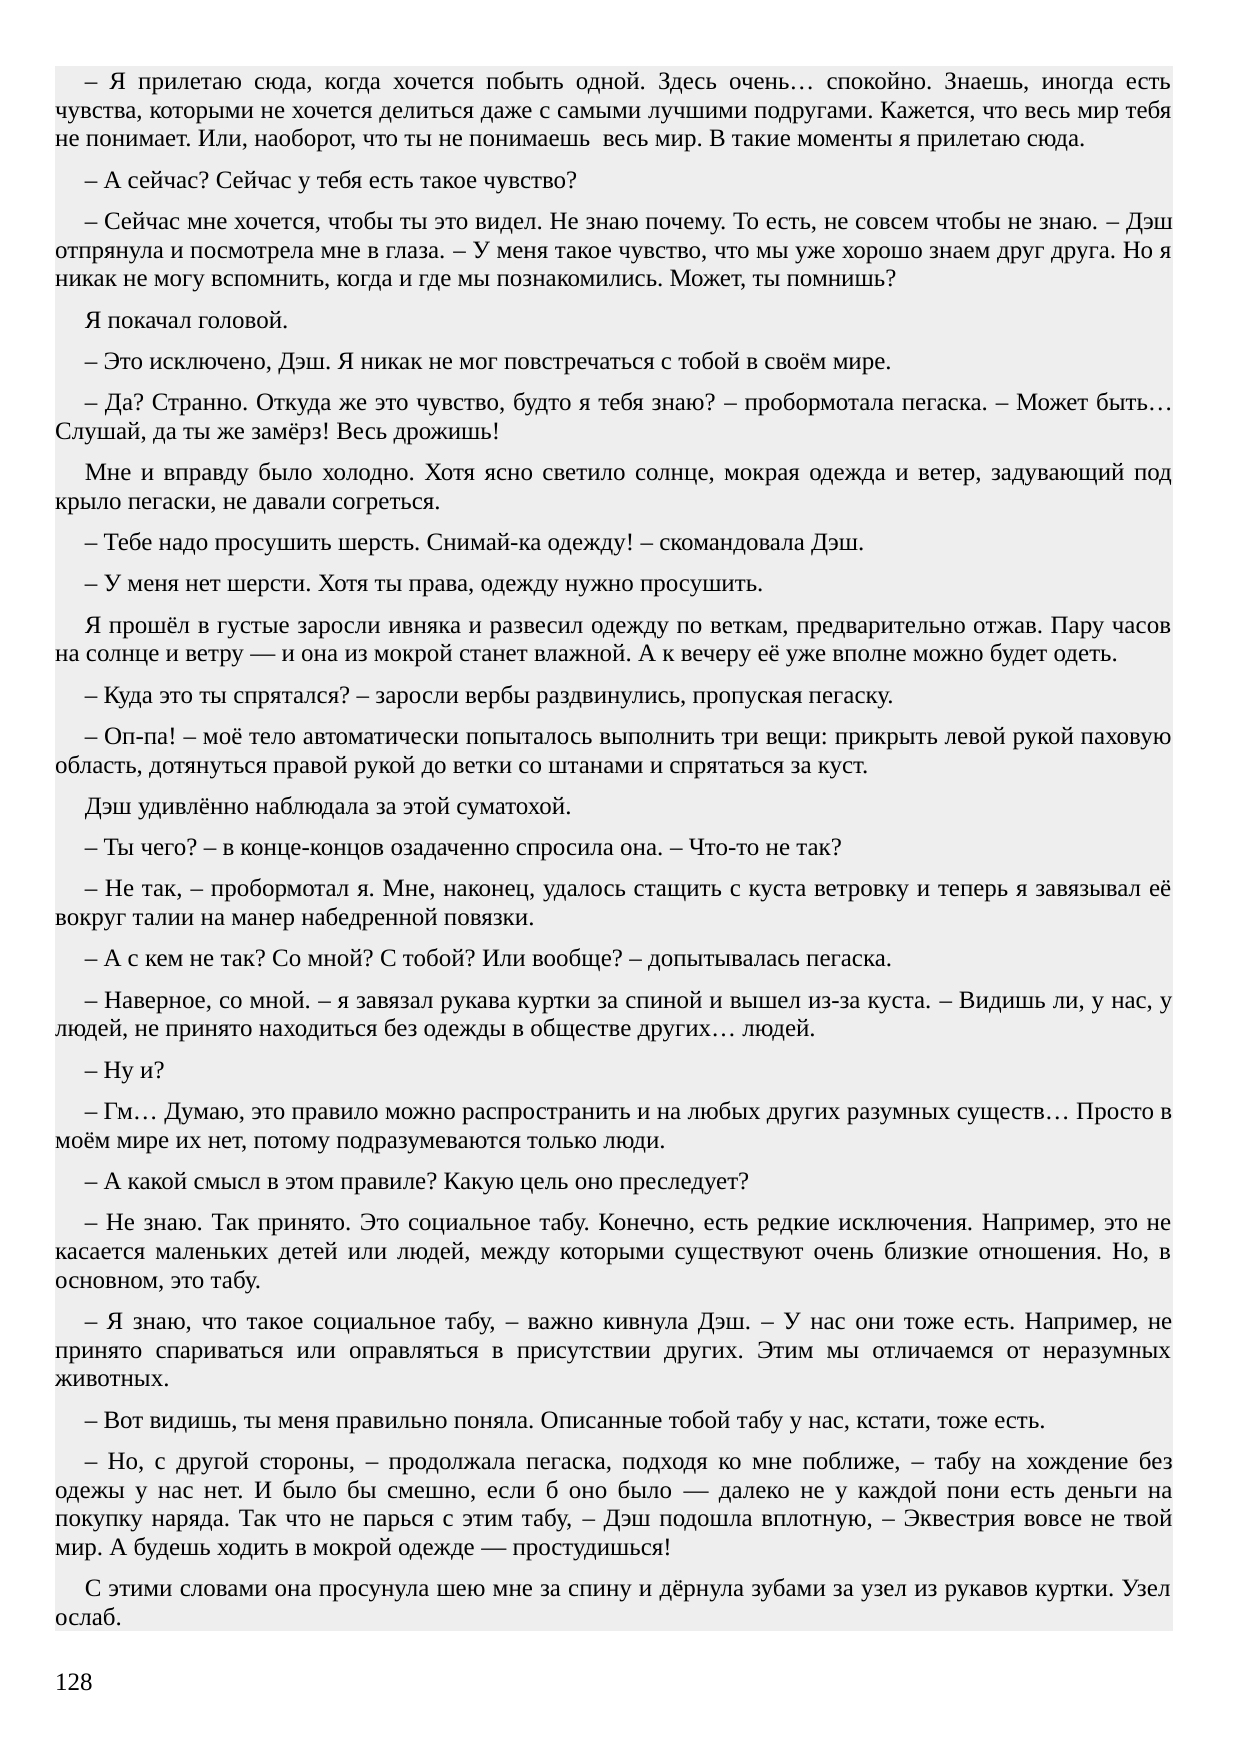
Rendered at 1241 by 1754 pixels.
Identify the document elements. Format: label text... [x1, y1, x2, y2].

text Я прошёл в густые заросли ивняка и развесил одежду по веткам, предварительно отжав. Пару часов на солнце и ветру — и она из мокрой станет влажной. А к вечеру её уже вполне можно будет одеть. [55, 610, 1173, 667]
text – Я знаю, что такое социальное табу, – важно кивнула Дэш. – У нас они тоже есть. Например, не принято спариваться или оправляться в присутствии других. Этим мы отличаемся от неразумных животных. [55, 1306, 1173, 1392]
text – Да? Странно. Откуда же это чувство, будто я тебя знаю? – пробормотала пегаска. – Может быть… Слушай, да ты же замёрз! Весь дрожишь! [55, 387, 1173, 445]
text – Гм… Думаю, это правило можно распространить и на любых других разумных существ… Просто в моём мире их нет, потому подразумеваются только люди. [55, 1096, 1173, 1153]
text С этими словами она просунула шею мне за спину и дёрнула зубами за узел из рукавов куртки. Узел ослаб. [55, 1573, 1173, 1631]
text – У меня нет шерсти. Хотя ты права, одежду нужно просушить. [55, 568, 1173, 597]
text – Вот видишь, ты меня правильно поняла. Описанные тобой табу у нас, кстати, тоже есть. [55, 1405, 1173, 1433]
text – Тебе надо просушить шерсть. Снимай-ка одежду! – скомандовала Дэш. [55, 527, 1173, 556]
text – Не так, – пробормотал я. Мне, наконец, удалось стащить с куста ветровку и теперь я завязывал её вокруг талии на манер набедренной повязки. [55, 873, 1173, 931]
text – Оп-па! – моё тело автоматически попыталось выполнить три вещи: прикрыть левой рукой паховую область, дотянуться правой рукой до ветки со штанами и спрятаться за куст. [55, 721, 1173, 778]
text – Куда это ты спрятался? – заросли вербы раздвинулись, пропуская пегаску. [55, 680, 1173, 708]
text – Наверное, со мной. – я завязал рукава куртки за спиной и вышел из-за куста. – Видишь ли, у нас, у людей, не принято находиться без одежды в обществе других… людей. [55, 985, 1173, 1042]
text Дэш удивлённо наблюдала за этой суматохой. [55, 791, 1173, 820]
text – Не знаю. Так принято. Это социальное табу. Конечно, есть редкие исключения. Например, это не касается маленьких детей или людей, между которыми существуют очень близкие отношения. Но, в основном, это табу. [55, 1207, 1173, 1293]
text Мне и вправду было холодно. Хотя ясно светило солнце, мокрая одежда и ветер, задувающий под крыло пегаски, не давали согреться. [55, 457, 1173, 515]
text – Это исключено, Дэш. Я никак не мог повстречаться с тобой в своём мире. [55, 346, 1173, 375]
text Я покачал головой. [55, 305, 1173, 333]
text – Я прилетаю сюда, когда хочется побыть одной. Здесь очень… спокойно. Знаешь, иногда есть чувства, которыми не хочется делиться даже с самыми лучшими подругами. Кажется, что весь мир тебя не понимает. Или, наоборот, что ты не понимаешь весь мир. В такие моменты я прилетаю сюда. [55, 66, 1173, 152]
text – А с кем не так? Со мной? С тобой? Или вообще? – допытывалась пегаска. [55, 943, 1173, 972]
text – А сейчас? Сейчас у тебя есть такое чувство? [55, 165, 1173, 193]
text – А какой смысл в этом правиле? Какую цель оно преследует? [55, 1166, 1173, 1195]
text – Сейчас мне хочется, чтобы ты это видел. Не знаю почему. То есть, не совсем чтобы не знаю. – Дэш отпрянула и посмотрела мне в глаза. – У меня такое чувство, что мы уже хорошо знаем друг друга. Но я никак не могу вспомнить, когда и где мы познакомились. Может, ты помнишь? [55, 206, 1173, 292]
text – Ну и? [55, 1055, 1173, 1083]
text – Но, с другой стороны, – продолжала пегаска, подходя ко мне поближе, – табу на хождение без одежы у нас нет. И было бы смешно, если б оно было — далеко не у каждой пони есть деньги на покупку наряда. Так что не парься с этим табу, – Дэш подошла вплотную, – Эквестрия вовсе не твой мир. А будешь ходить в мокрой одежде — простудишься! [55, 1446, 1173, 1561]
text – Ты чего? – в конце-концов озадаченно спросила она. – Что-то не так? [55, 832, 1173, 861]
